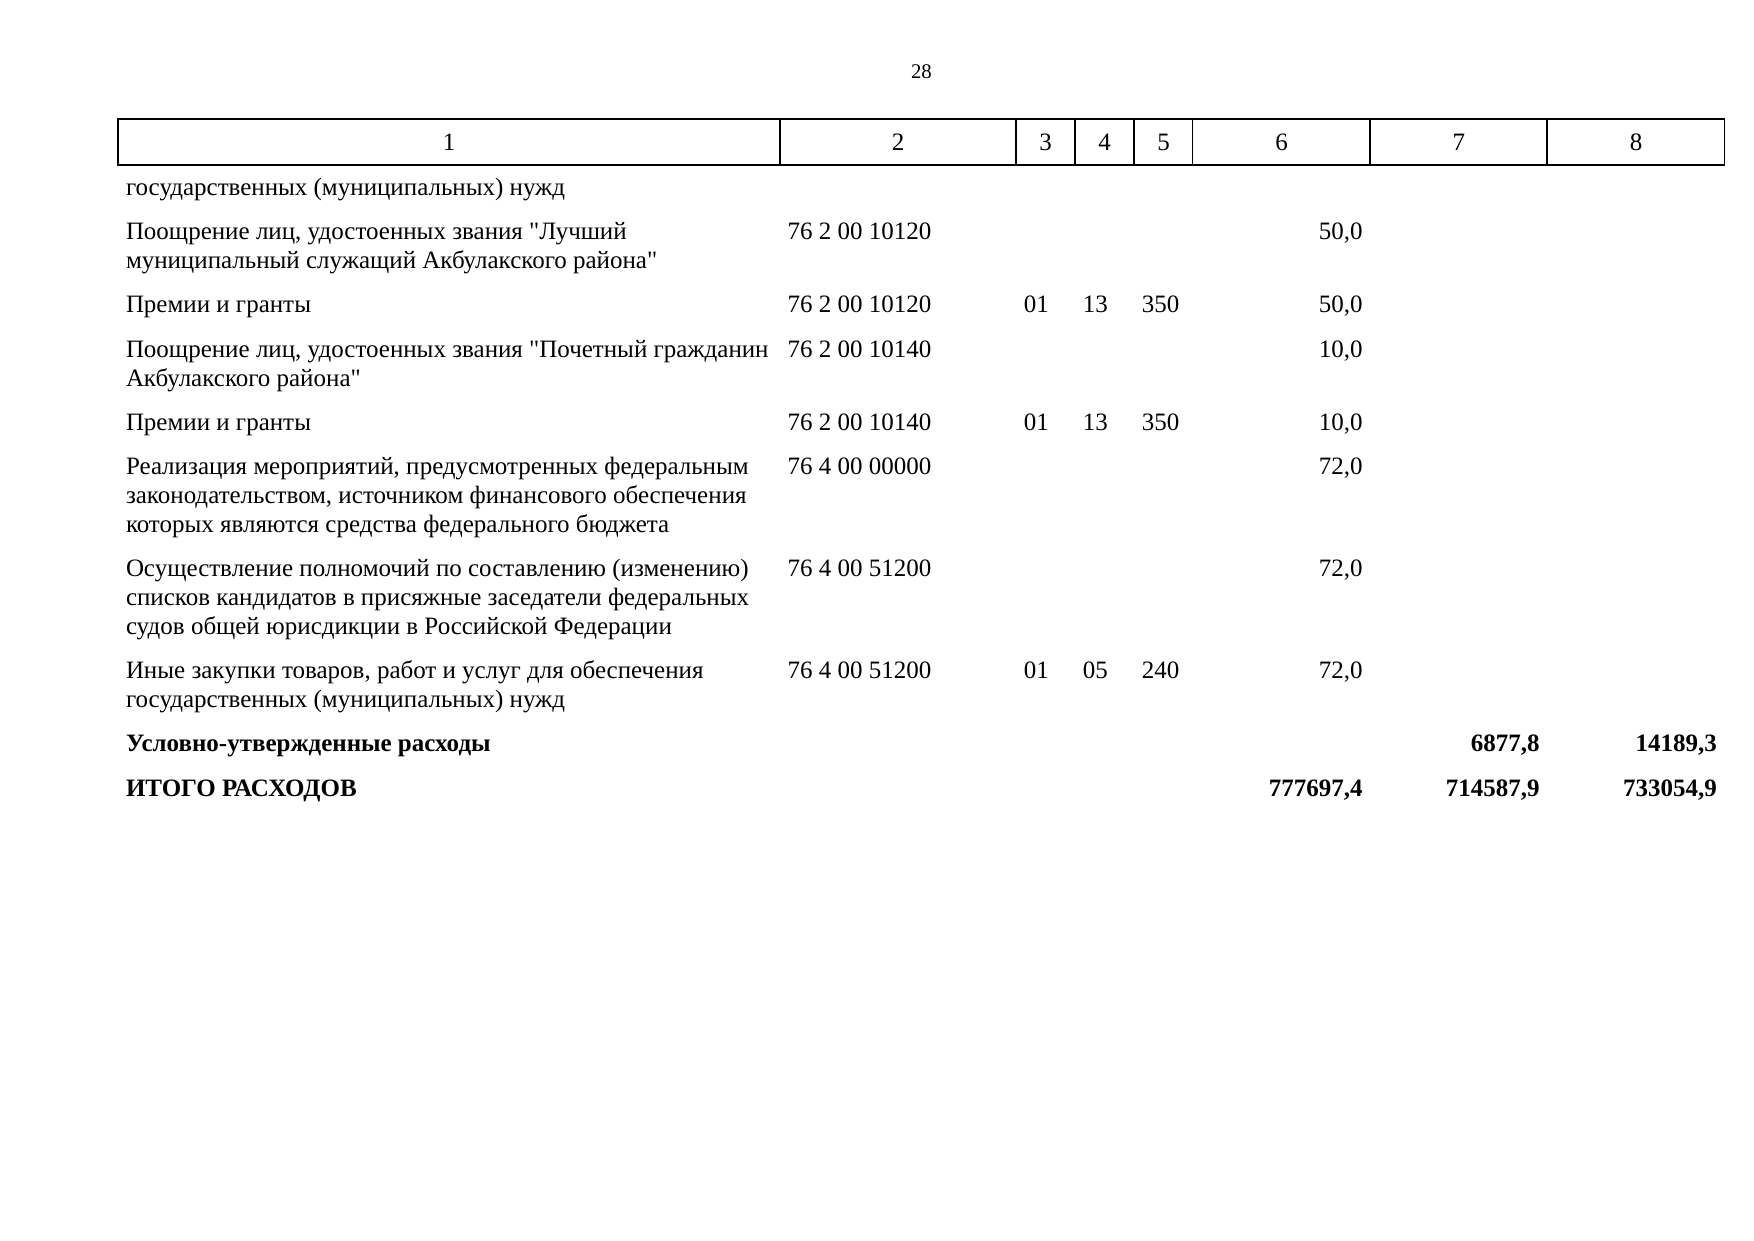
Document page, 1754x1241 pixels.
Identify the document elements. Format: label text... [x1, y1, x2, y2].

table_cell 72,0 [1193, 647, 1370, 720]
table_cell [1134, 765, 1193, 809]
table_header [1135, 120, 1192, 164]
table_cell 72,0 [1193, 545, 1370, 647]
table_cell Осуществление полномочий по составлению (изменению) списков кандидатов в присяжные заседатели федеральных судов общей юрисдикции в Российской Федерации [118, 545, 780, 647]
table_cell [1370, 166, 1547, 208]
table_cell 14189,3 [1547, 720, 1724, 765]
table_cell государственных (муниципальных) нужд [118, 166, 780, 208]
table_cell 05 [1075, 647, 1134, 720]
table_header [1017, 120, 1074, 164]
table_cell [1134, 166, 1193, 208]
table_cell 76 2 00 10120 [780, 282, 1016, 326]
table_header [119, 120, 779, 164]
table_cell [1370, 647, 1547, 720]
table_header 7 [1378, 128, 1539, 156]
table_cell [1016, 444, 1075, 545]
table_cell [1547, 282, 1724, 326]
table_cell 777697,4 [1193, 765, 1370, 809]
table_cell [1075, 444, 1134, 545]
table_cell [1547, 209, 1724, 282]
table_cell [1547, 326, 1724, 399]
table_cell [1547, 166, 1724, 208]
table_cell [1134, 720, 1193, 765]
table_cell [1193, 720, 1370, 765]
table_header [1193, 120, 1369, 164]
table_cell [1547, 647, 1724, 720]
table_cell 76 2 00 10140 [780, 326, 1016, 399]
table_cell 76 4 00 51200 [780, 545, 1016, 647]
table_cell [1075, 326, 1134, 399]
table_header [1371, 120, 1546, 164]
table_cell 76 4 00 00000 [780, 444, 1016, 545]
table_cell 72,0 [1193, 444, 1370, 545]
table_cell [1016, 326, 1075, 399]
table_cell [1016, 720, 1075, 765]
table_cell Поощрение лиц, удостоенных звания "Почетный гражданин Акбулакского района" [118, 326, 780, 399]
table_cell Премии и гранты [118, 282, 780, 326]
table_cell [1134, 209, 1193, 282]
table_cell 01 [1016, 399, 1075, 443]
table_cell 13 [1075, 282, 1134, 326]
table_cell [1075, 720, 1134, 765]
table_cell [1134, 545, 1193, 647]
table_cell [1016, 209, 1075, 282]
table_header 1 [126, 128, 772, 156]
table_cell [1016, 765, 1075, 809]
table_header 4 [1083, 128, 1126, 156]
table_cell [1370, 282, 1547, 326]
table_cell [780, 166, 1016, 208]
table_cell 10,0 [1193, 326, 1370, 399]
table_cell 350 [1134, 399, 1193, 443]
table_cell [1075, 765, 1134, 809]
table_cell 733054,9 [1547, 765, 1724, 809]
table_cell Условно-утвержденные расходы [118, 720, 780, 765]
table_cell 50,0 [1193, 282, 1370, 326]
table_header [781, 120, 1015, 164]
table_cell [1370, 545, 1547, 647]
table_cell 13 [1075, 399, 1134, 443]
table_cell [1547, 545, 1724, 647]
table_cell ИТОГО РАСХОДОВ [118, 765, 780, 809]
table_cell 6877,8 [1370, 720, 1547, 765]
table_header [1076, 120, 1133, 164]
table_cell 10,0 [1193, 399, 1370, 443]
table_cell Иные закупки товаров, работ и услуг для обеспечения государственных (муниципальных) нужд [118, 647, 780, 720]
table_cell 76 2 00 10140 [780, 399, 1016, 443]
table_cell [1370, 326, 1547, 399]
table_header 2 [788, 128, 1008, 156]
table_cell Реализация мероприятий, предусмотренных федеральным законодательством, источником финансового обеспечения которых являются средства федерального бюджета [118, 444, 780, 545]
table_cell 50,0 [1193, 209, 1370, 282]
table_header 8 [1555, 128, 1716, 156]
table_cell 01 [1016, 282, 1075, 326]
table_cell Поощрение лиц, удостоенных звания "Лучший муниципальный служащий Акбулакского района" [118, 209, 780, 282]
table_cell 01 [1016, 647, 1075, 720]
table_cell Премии и гранты [118, 399, 780, 443]
table_cell [1547, 444, 1724, 545]
table_header 3 [1024, 128, 1067, 156]
table_cell [780, 765, 1016, 809]
table_cell [1370, 399, 1547, 443]
table_cell [1547, 399, 1724, 443]
table_cell [1075, 209, 1134, 282]
table_cell 714587,9 [1370, 765, 1547, 809]
table_cell 76 4 00 51200 [780, 647, 1016, 720]
table_cell [780, 720, 1016, 765]
table_cell [1134, 326, 1193, 399]
table_cell 76 2 00 10120 [780, 209, 1016, 282]
table_cell [1075, 166, 1134, 208]
table_header 5 [1142, 128, 1185, 156]
table_header 6 [1201, 128, 1362, 156]
table_cell [1134, 444, 1193, 545]
table_cell [1075, 545, 1134, 647]
table_header [1548, 120, 1724, 164]
table_cell [1016, 166, 1075, 208]
table_cell [1016, 545, 1075, 647]
table_cell [1370, 444, 1547, 545]
table_cell 240 [1134, 647, 1193, 720]
table_cell 350 [1134, 282, 1193, 326]
table_cell [1370, 209, 1547, 282]
table_cell [1193, 166, 1370, 208]
